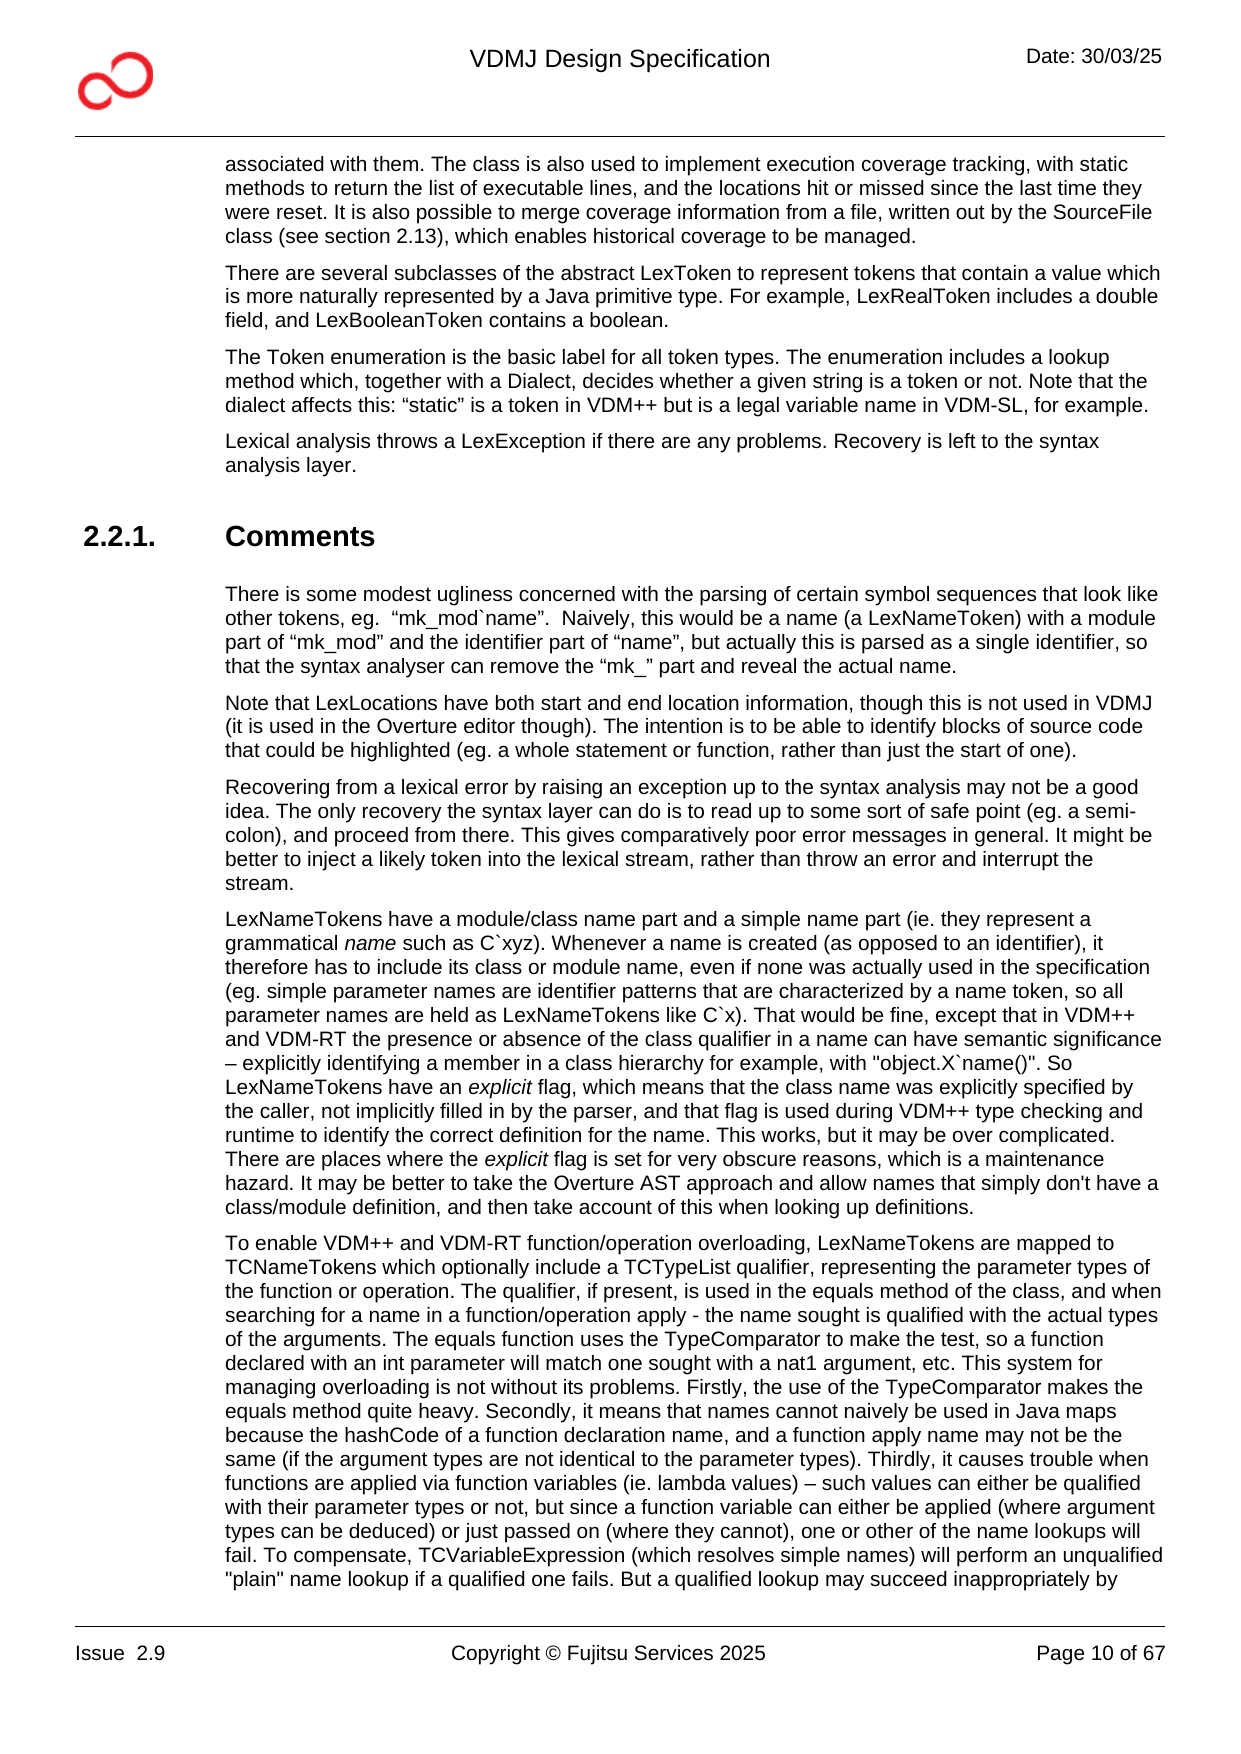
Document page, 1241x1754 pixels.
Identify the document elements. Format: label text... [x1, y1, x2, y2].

text There is some modest ugliness concerned with the parsing of certain symbol sequences that look like other tokens, eg. “mk_mod`name”. Naively, this would be a name (a LexNameToken) with a module part of “mk_mod” and the identifier part of “name”, but actually this is parsed as a single identifier, so that the syntax analyser can remove the “mk_” part and reveal the actual name. [225, 582, 1165, 678]
text To enable VDM++ and VDM-RT function/operation overloading, LexNameTokens are mapped to TCNameTokens which optionally include a TCTypeList qualifier, representing the parameter types of the function or operation. The qualifier, if present, is used in the equals method of the class, and when searching for a name in a function/operation apply - the name sought is qualified with the actual types of the arguments. The equals function uses the TypeComparator to make the test, so a function declared with an int parameter will match one sought with a nat1 argument, etc. This system for managing overloading is not without its problems. Firstly, the use of the TypeComparator makes the equals method quite heavy. Secondly, it means that names cannot naively be used in Java maps because the hashCode of a function declaration name, and a function apply name may not be the same (if the argument types are not identical to the parameter types). Thirdly, it causes trouble when functions are applied via function variables (ie. lambda values) – such values can either be qualified with their parameter types or not, but since a function variable can either be applied (where argument types can be deduced) or just passed on (where they cannot), one or other of the name lookups will fail. To compensate, TCVariableExpression (which resolves simple names) will perform an unqualified "plain" name lookup if a qualified one fails. But a qualified lookup may succeed inappropriately by [225, 1231, 1165, 1591]
picture [78, 44, 153, 120]
subtitle Comments [75, 520, 1165, 552]
text LexNameTokens have a module/class name part and a simple name part (ie. they represent a grammatical name such as C`xyz). Whenever a name is created (as opposed to an identifier), it therefore has to include its class or module name, even if none was actually used in the specification (eg. simple parameter names are identifier patterns that are characterized by a name token, so all parameter names are held as LexNameTokens like C`x). That would be fine, except that in VDM++ and VDM-RT the presence or absence of the class qualifier in a name can have semantic significance – explicitly identifying a member in a class hierarchy for example, with "object.X`name()". So LexNameTokens have an explicit flag, which means that the class name was explicitly specified by the caller, not implicitly filled in by the parser, and that flag is used during VDM++ type checking and runtime to identify the correct definition for the name. This works, but it may be over complicated. There are places where the explicit flag is set for very obscure reasons, which is a maintenance hazard. It may be better to take the Overture AST approach and allow names that simply don't have a class/module definition, and then take account of this when looking up definitions. [225, 907, 1165, 1219]
text Lexical analysis throws a LexException if there are any problems. Recovery is left to the syntax analysis layer. [225, 429, 1165, 477]
text There are several subclasses of the abstract LexToken to represent tokens that contain a value which is more naturally represented by a Java primitive type. For example, LexRealToken includes a double field, and LexBooleanToken contains a boolean. [225, 261, 1165, 333]
text Recovering from a lexical error by raising an exception up to the syntax analysis may not be a good idea. The only recovery the syntax layer can do is to read up to some sort of safe point (eg. a semi-colon), and proceed from there. This gives comparatively poor error messages in general. It might be better to inject a likely token into the lexical stream, rather than throw an error and interrupt the stream. [225, 775, 1165, 895]
text The Token enumeration is the basic label for all token types. The enumeration includes a lookup method which, together with a Dialect, decides whether a given string is a token or not. Note that the dialect affects this: “static” is a token in VDM++ but is a legal variable name in VDM-SL, for example. [225, 345, 1165, 417]
text Note that LexLocations have both start and end location information, though this is not used in VDMJ (it is used in the Overture editor though). The intention is to be able to identify blocks of source code that could be highlighted (eg. a whole statement or function, rather than just the start of one). [225, 691, 1165, 763]
text associated with them. The class is also used to implement execution coverage tracking, with static methods to return the list of executable lines, and the locations hit or missed since the last time they were reset. It is also possible to merge coverage information from a file, written out by the SourceFile class (see section 2.13), which enables historical coverage to be managed. [225, 152, 1165, 248]
